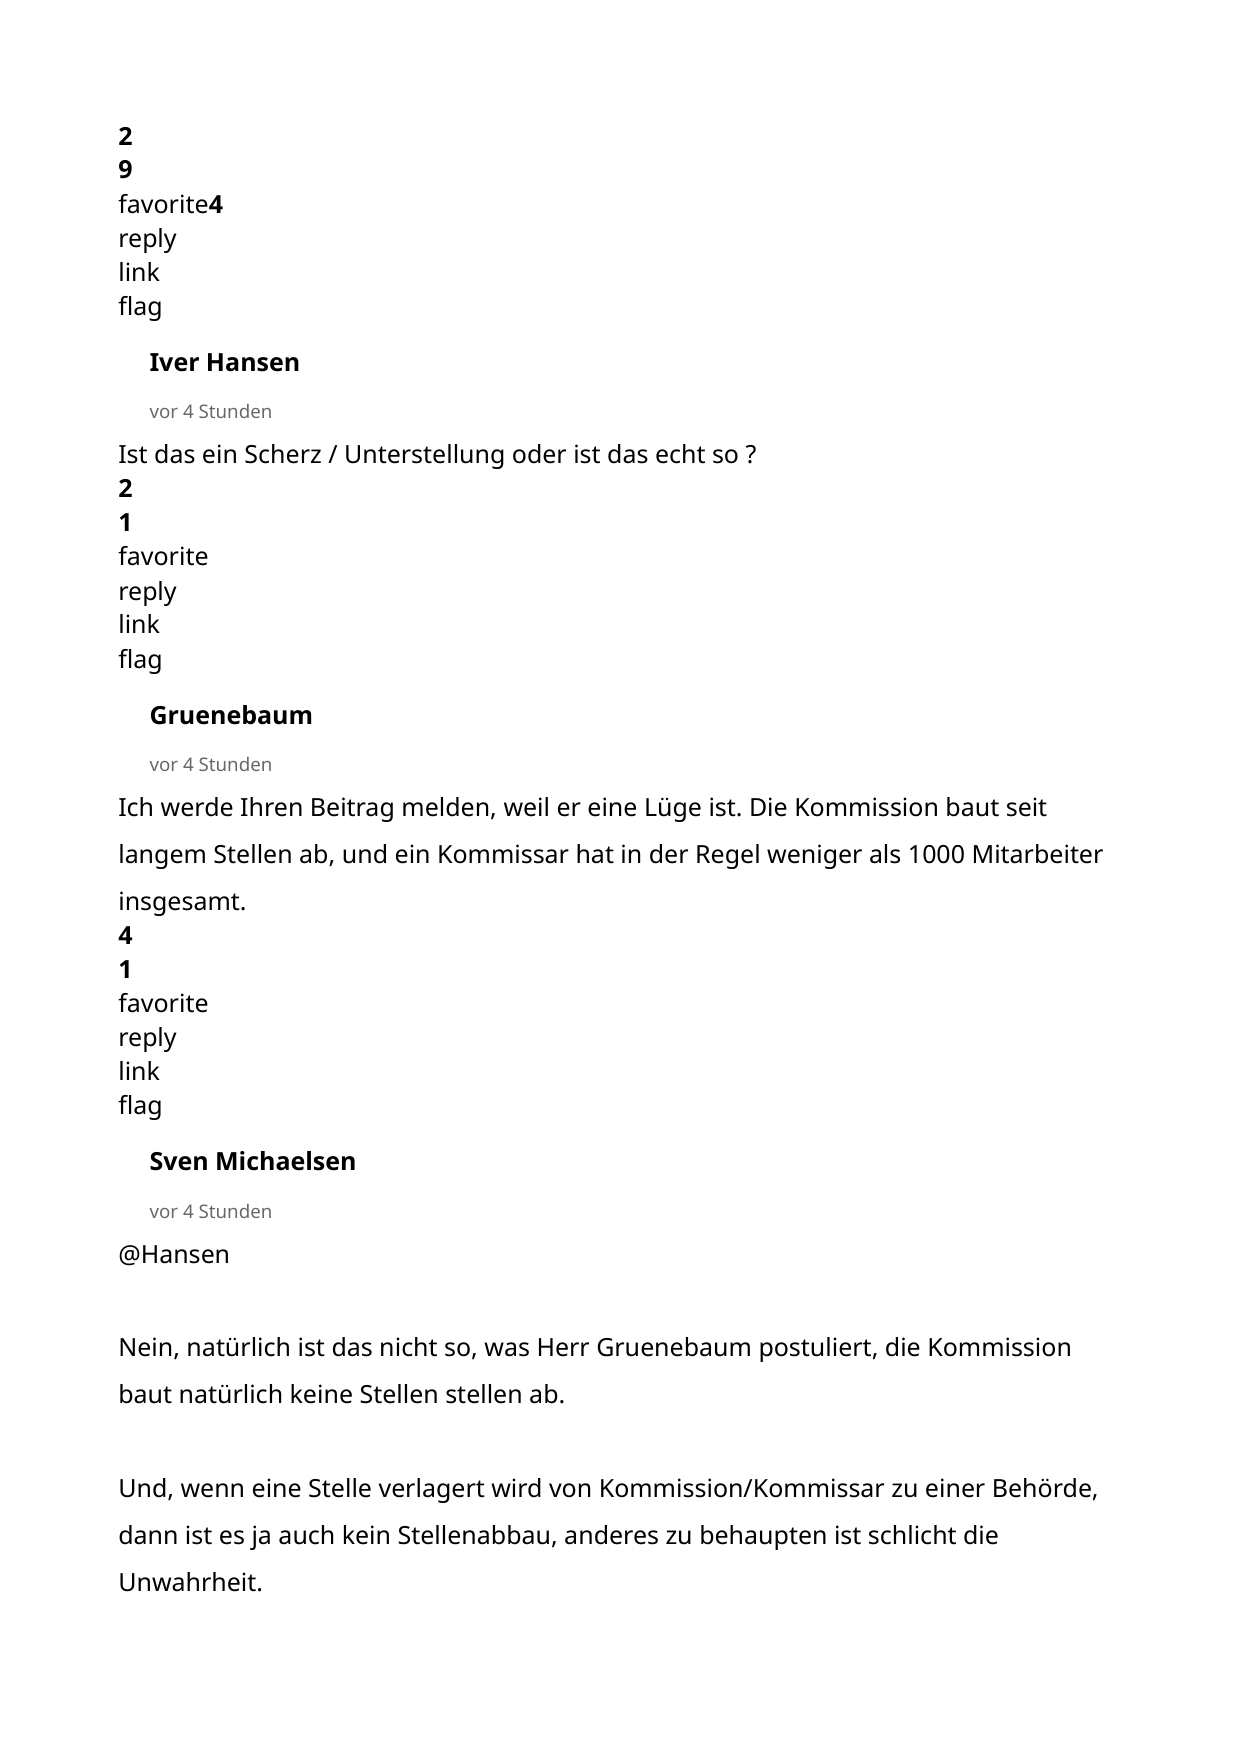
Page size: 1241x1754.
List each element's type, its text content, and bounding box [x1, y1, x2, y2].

text Sven Michaelsen [149, 1137, 1114, 1178]
text @Hansen Nein, natürlich ist das nicht so, was Herr Gruenebaum postuliert, die Kommission baut natürlich keine Stellen stellen ab. Und, wenn eine Stelle verlagert wird von Kommission/Kommissar zu einer Behörde, dann ist es ja auch kein Stellenabbau, anderes zu behaupten ist schlicht die Unwahrheit. [118, 1223, 1122, 1598]
text 2 [118, 118, 1122, 152]
text 4 [118, 917, 1122, 952]
text Iver Hansen [149, 338, 1114, 379]
text favorite4 [118, 186, 1122, 220]
text favorite [118, 986, 1122, 1020]
text link [118, 1054, 1122, 1088]
text 1 [118, 505, 1122, 539]
text link [118, 254, 1122, 288]
text flag [118, 288, 1122, 322]
text reply [118, 220, 1122, 254]
text Ich werde Ihren Beitrag melden, weil er eine Lüge ist. Die Kommission baut seit langem Stellen ab, und ein Kommissar hat in der Regel weniger als 1000 Mitarbeiter insgesamt. [118, 777, 1122, 917]
text flag [118, 641, 1122, 675]
text Ist das ein Scherz / Unterstellung oder ist das echt so ? [118, 424, 1122, 471]
text favorite [118, 539, 1122, 573]
text vor 4 Stunden [149, 747, 1122, 777]
text reply [118, 573, 1122, 607]
text vor 4 Stunden [149, 394, 1122, 424]
text flag [118, 1088, 1122, 1122]
text 1 [118, 952, 1122, 986]
text 9 [118, 152, 1122, 186]
text 2 [118, 471, 1122, 505]
text Gruenebaum [149, 691, 1114, 732]
text vor 4 Stunden [149, 1194, 1122, 1223]
text link [118, 607, 1122, 641]
text reply [118, 1020, 1122, 1054]
